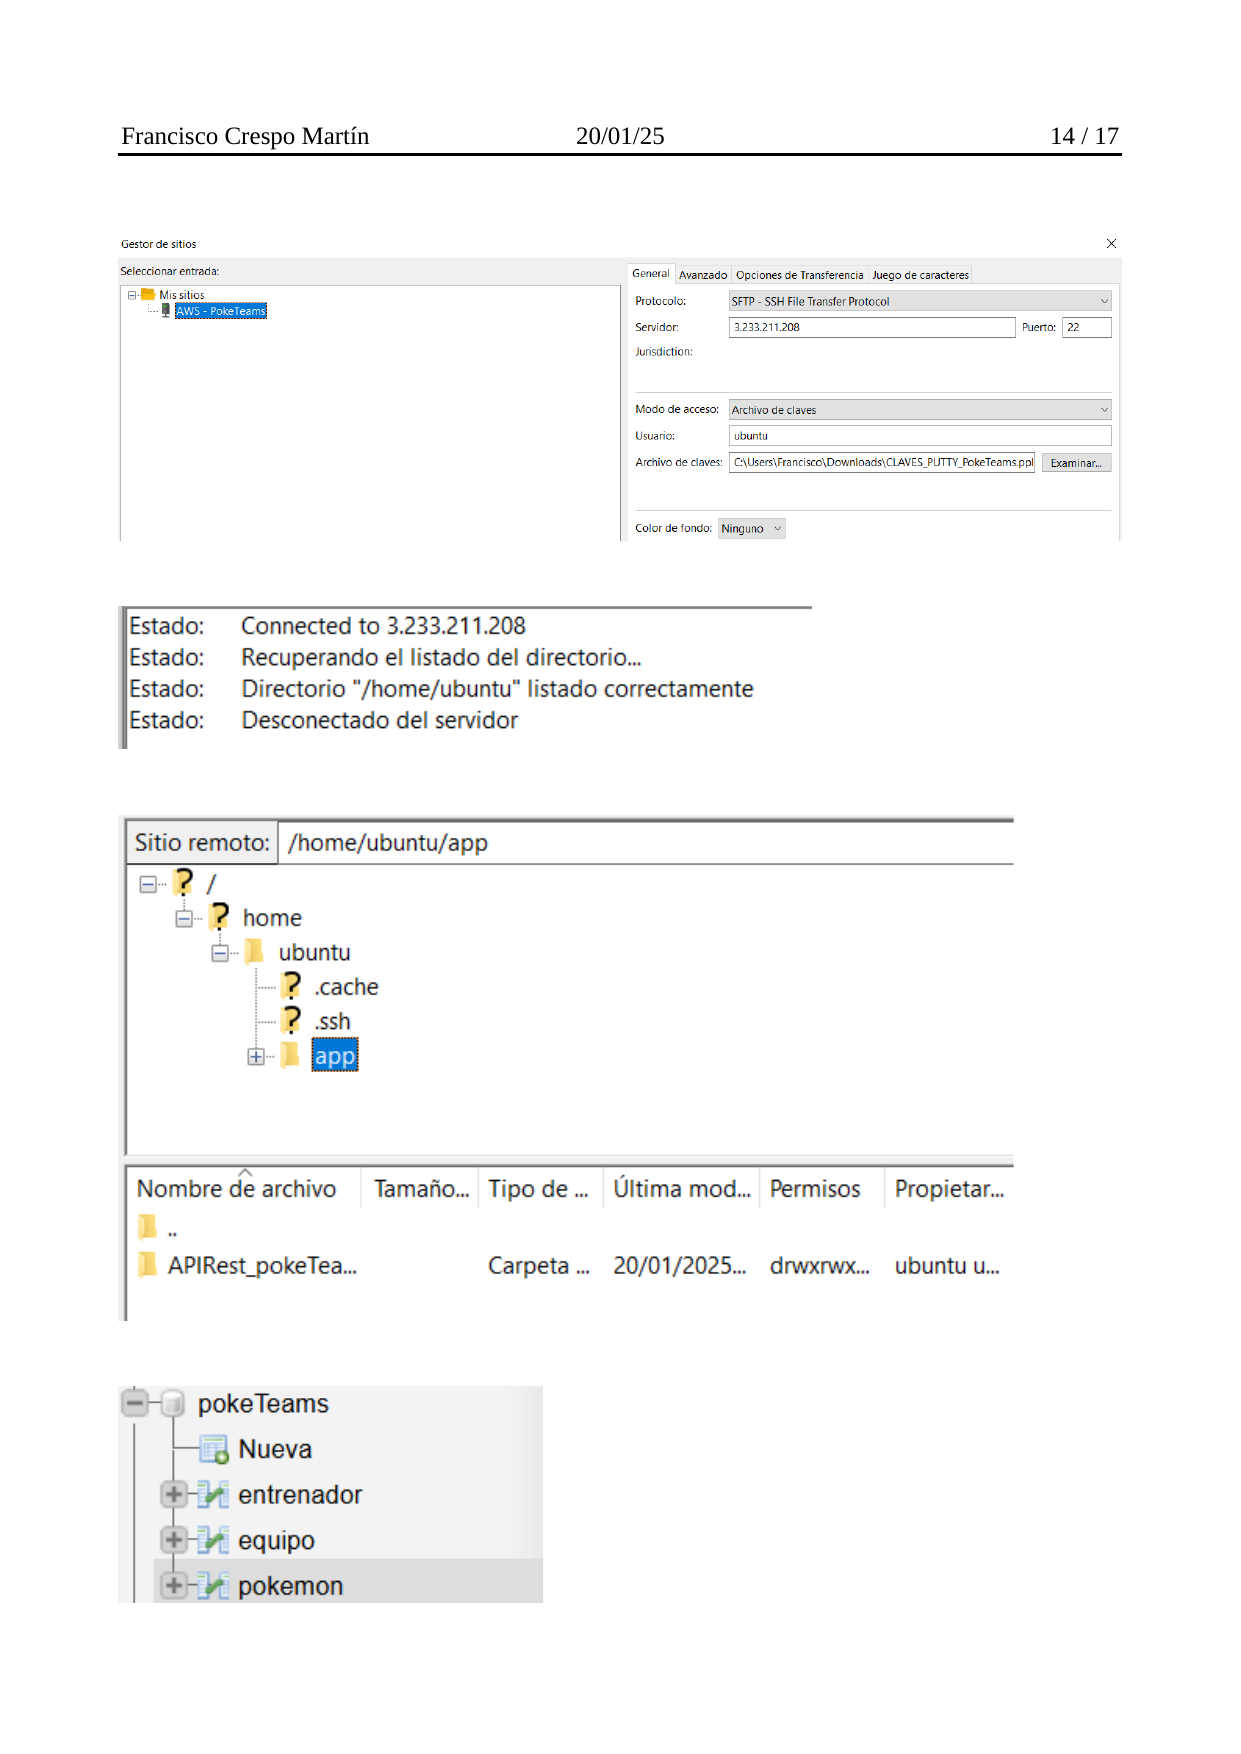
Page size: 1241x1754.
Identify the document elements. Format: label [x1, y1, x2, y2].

picture [118, 232, 1123, 541]
picture [118, 1386, 544, 1603]
picture [118, 815, 1014, 1321]
picture [118, 606, 812, 749]
